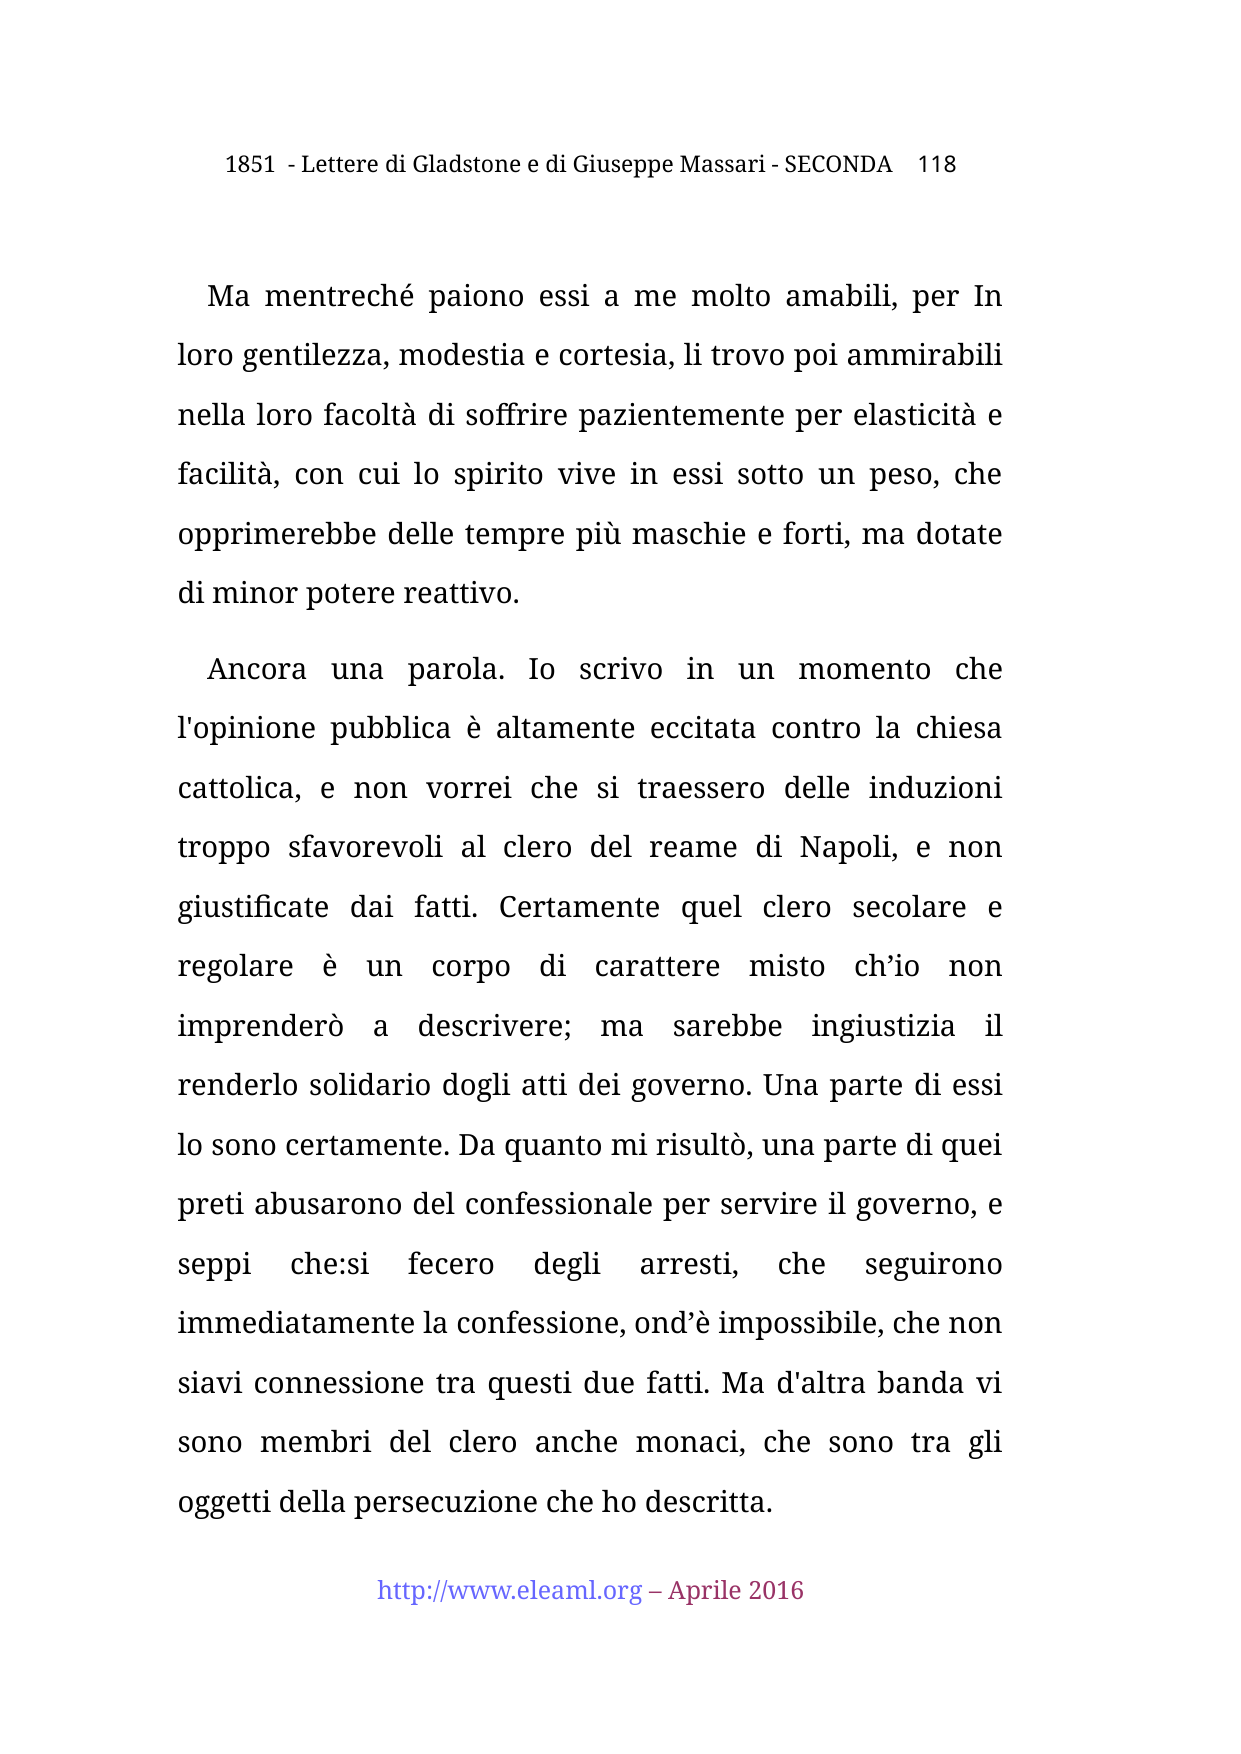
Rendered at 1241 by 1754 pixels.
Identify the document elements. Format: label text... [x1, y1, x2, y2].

text Ancora una parola. Io scrivo in un momento che l'opinione pubblica è altamente eccitata contro la chiesa cattolica, e non vorrei che si traessero delle induzioni troppo sfavorevoli al clero del reame di Napoli, e non giustificate dai fatti. Certamente quel clero secolare e regolare è un corpo di carattere misto ch’io non imprenderò a descrivere; ma sarebbe ingiustizia il renderlo solidario dogli atti dei governo. Una parte di essi lo sono certamente. Da quanto mi risultò, una parte di quei preti abusarono del confessionale per servire il governo, e seppi che:si fecero degli arresti, che seguirono immediatamente la confessione, ond’è impossibile, che non siavi connessione tra questi due fatti. Ma d'altra banda vi sono membri del clero anche monaci, che sono tra gli oggetti della persecuzione che ho descritta. [177, 648, 1004, 1521]
text Ma mentreché paiono essi a me molto amabili, per In loro gentilezza, modestia e cortesia, li trovo poi ammirabili nella loro facoltà di soffrire pazientemente per elasticità e facilità, con cui lo spirito vive in essi sotto un peso, che opprimerebbe delle tempre più maschie e forti, ma dotate di minor potere reattivo. [177, 275, 1004, 612]
